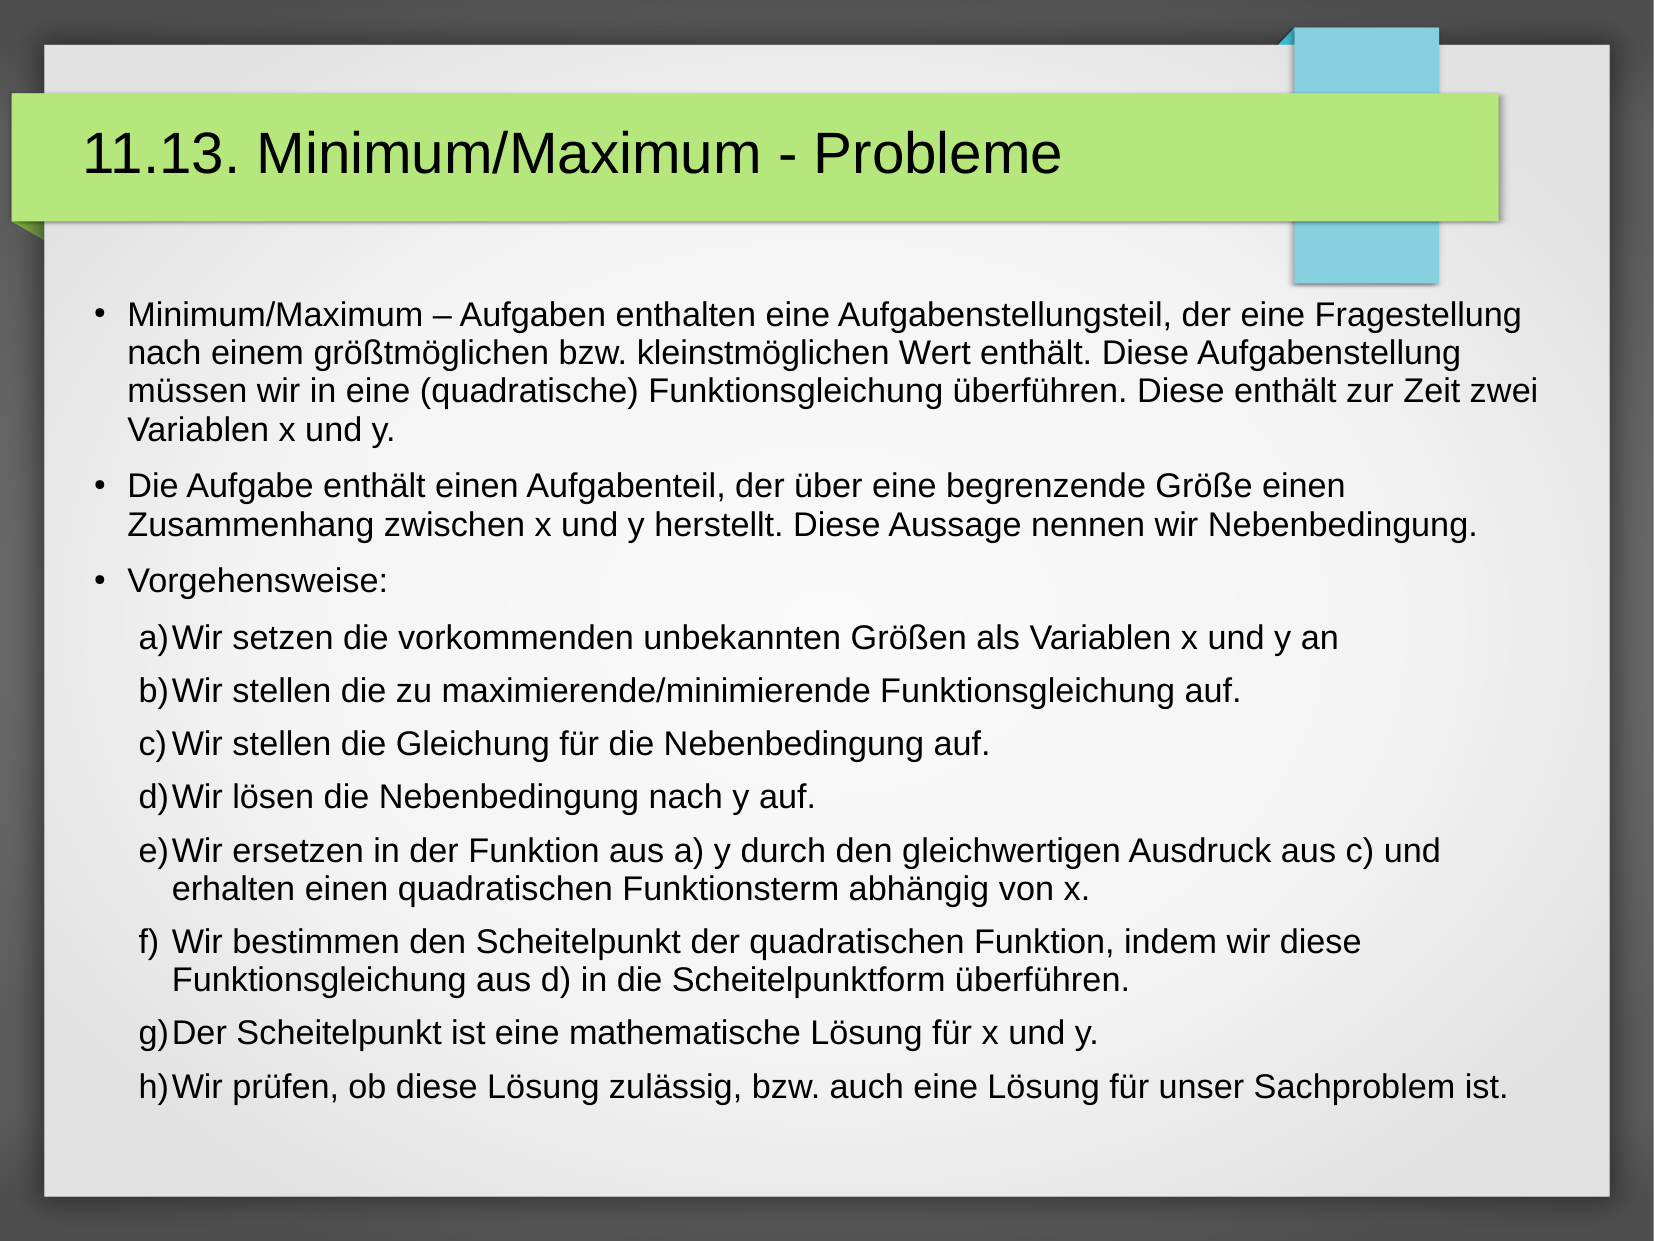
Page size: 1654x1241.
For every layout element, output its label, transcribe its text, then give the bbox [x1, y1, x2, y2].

title 11.13. Minimum/Maximum - Probleme [82, 78, 1512, 229]
picture [0, 0, 1654, 1241]
list Minimum/Maximum – Aufgaben enthalten eine Aufgabenstellungsteil, der eine Fragestellung nach einem größtmöglichen bzw. kleinstmöglichen Wert enthält. Diese Aufgabenstellung müssen wir in eine (quadratische) Funktionsgleichung überführen. Diese enthält zur Zeit zwei Variablen x und y. Die Aufgabe enthält einen Aufgabenteil, der über eine begrenzende Größe einen Zusammenhang zwischen x und y herstellt. Diese Aussage nennen wir Nebenbedingung. Vorgehensweise: Wir setzen die vorkommenden unbekannten Größen als Variablen x und y an Wir stellen die zu maximierende/minimierende Funktionsgleichung auf. Wir stellen die Gleichung für die Nebenbedingung auf. Wir lösen die Nebenbedingung nach y auf. Wir ersetzen in der Funktion aus a) y durch den gleichwertigen Ausdruck aus c) und erhalten einen quadratischen Funktionsterm abhängig von x. Wir bestimmen den Scheitelpunkt der quadratischen Funktion, indem wir diese Funktionsgleichung aus d) in die Scheitelpunktform überführen. Der Scheitelpunkt ist eine mathematische Lösung für x und y. Wir prüfen, ob diese Lösung zulässig, bzw. auch eine Lösung für unser Sachproblem ist. [82, 295, 1571, 1111]
